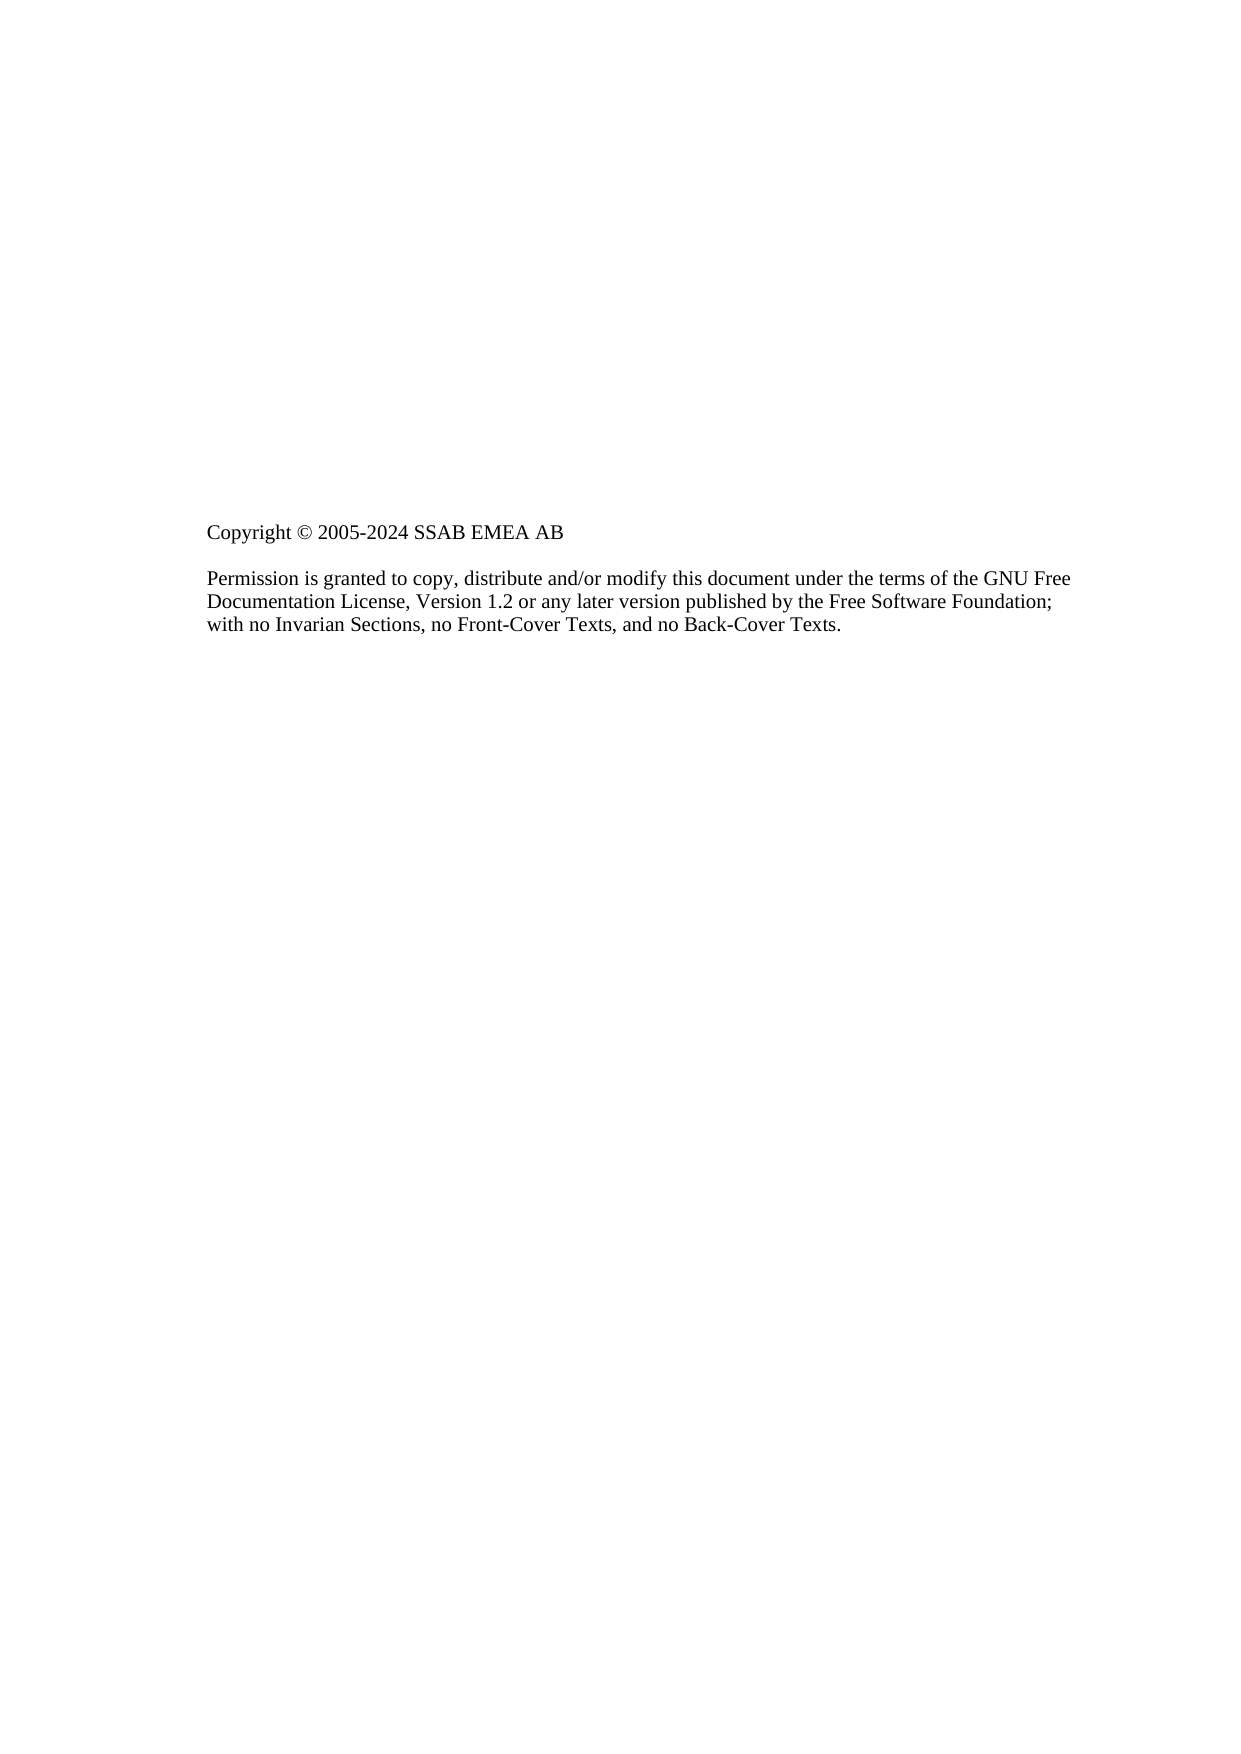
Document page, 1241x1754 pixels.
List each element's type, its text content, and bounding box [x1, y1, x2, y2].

text Copyright © 2005-2024 SSAB EMEA AB [207, 521, 1092, 544]
text Permission is granted to copy, distribute and/or modify this document under the terms of the GNU Free Documentation License, Version 1.2 or any later version published by the Free Software Foundation; with no Invarian Sections, no Front-Cover Texts, and no Back-Cover Texts. [207, 567, 1092, 636]
